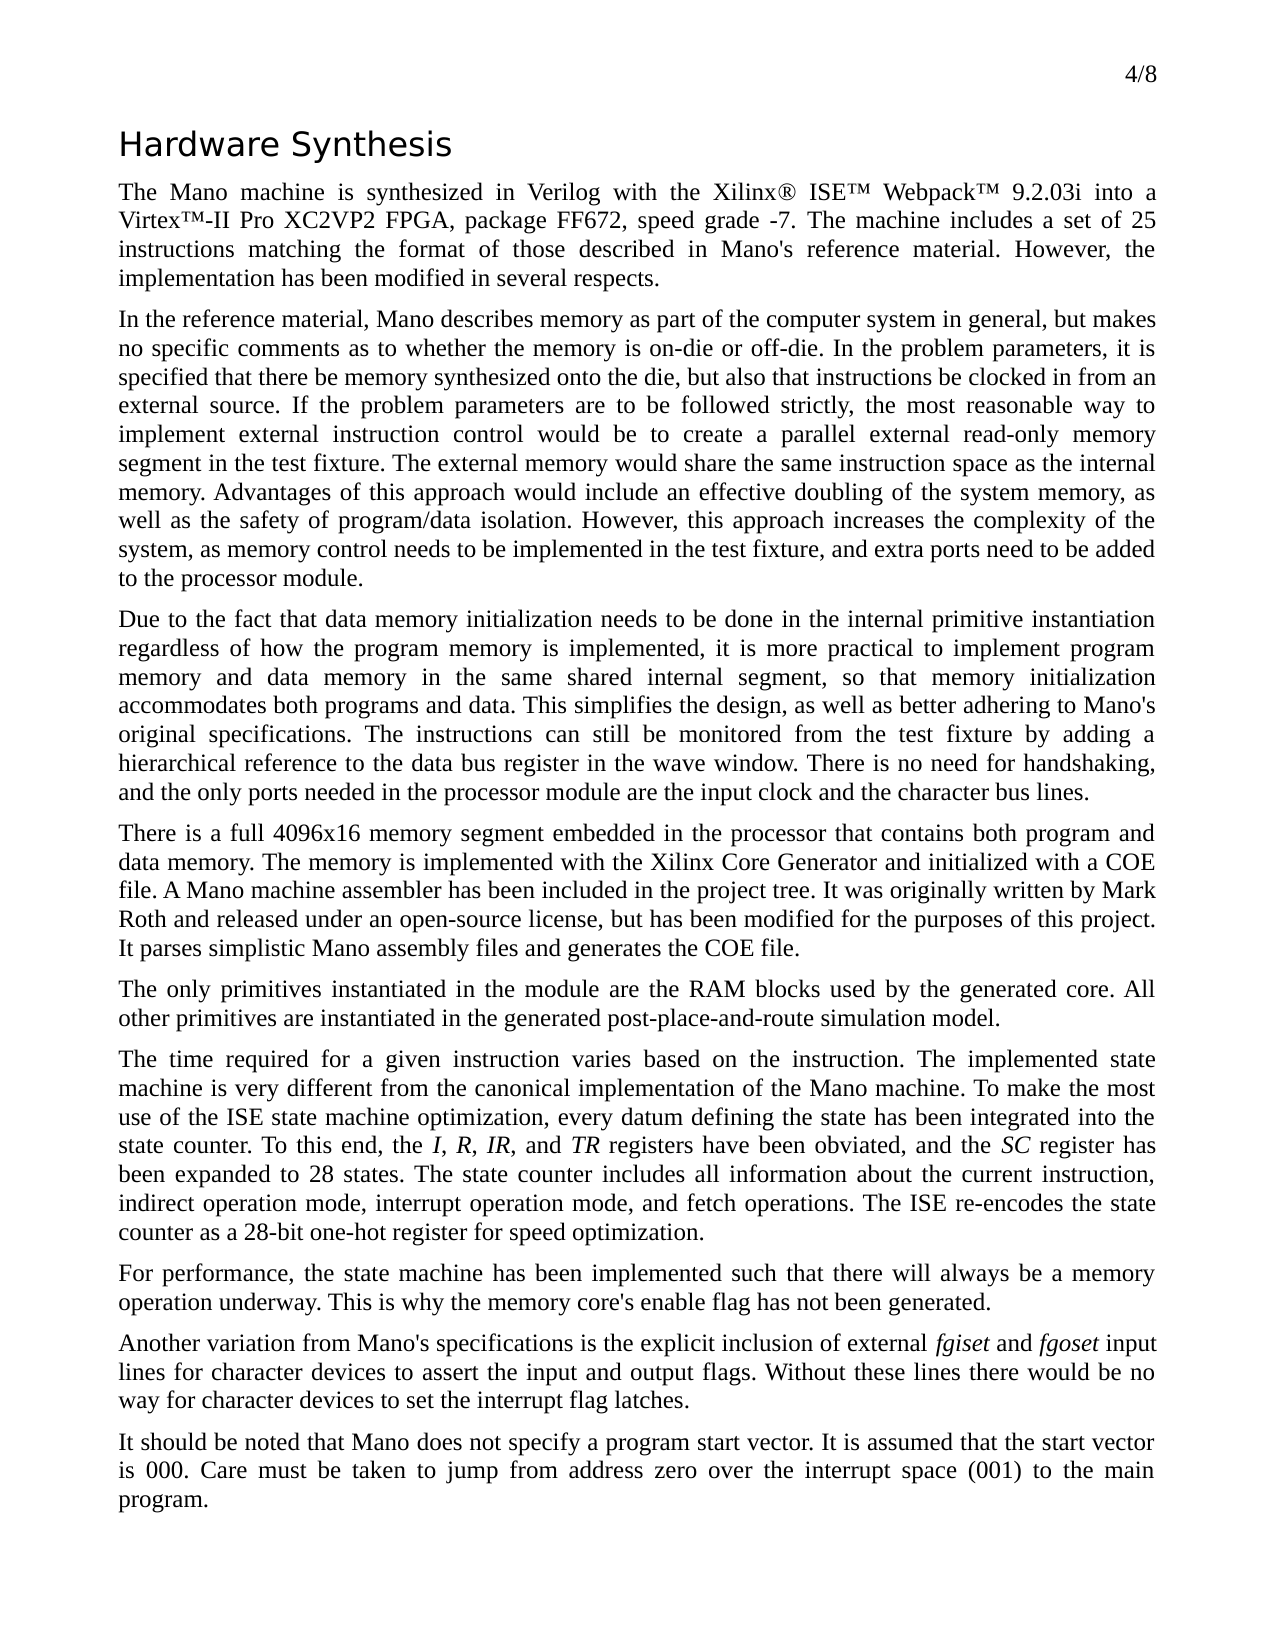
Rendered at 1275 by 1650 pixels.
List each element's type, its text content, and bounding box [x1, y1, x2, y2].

text The Mano machine is synthesized in Verilog with the Xilinx® ISE™ Webpack™ 9.2.03i into a Virtex™-II Pro XC2VP2 FPGA, package FF672, speed grade -7. The machine includes a set of 25 instructions matching the format of those described in Mano's reference material. However, the implementation has been modified in several respects. [118, 177, 1157, 292]
text Another variation from Mano's specifications is the explicit inclusion of external fgiset and fgoset input lines for character devices to assert the input and output flags. Without these lines there would be no way for character devices to set the interrupt flag latches. [118, 1328, 1157, 1414]
text There is a full 4096x16 memory segment embedded in the processor that contains both program and data memory. The memory is implemented with the Xilinx Core Generator and initialized with a COE file. A Mano machine assembler has been included in the project tree. It was originally written by Mark Roth and released under an open-source license, but has been modified for the purposes of this project. It parses simplistic Mano assembly files and generates the COE file. [118, 818, 1157, 962]
text For performance, the state machine has been implemented such that there will always be a memory operation underway. This is why the memory core's enable flag has not been generated. [118, 1258, 1157, 1316]
text The only primitives instantiated in the module are the RAM blocks used by the generated core. All other primitives are instantiated in the generated post-place-and-route simulation model. [118, 974, 1157, 1032]
text The time required for a given instruction varies based on the instruction. The implemented state machine is very different from the canonical implementation of the Mano machine. To make the most use of the ISE state machine optimization, every datum defining the state has been integrated into the state counter. To this end, the I, R, IR, and TR registers have been obviated, and the SC register has been expanded to 28 states. The state counter includes all information about the current instruction, indirect operation mode, interrupt operation mode, and fetch operations. The ISE re-encodes the state counter as a 28-bit one-hot register for speed optimization. [118, 1044, 1157, 1246]
text Due to the fact that data memory initialization needs to be done in the internal primitive instantiation regardless of how the program memory is implemented, it is more practical to implement program memory and data memory in the same shared internal segment, so that memory initialization accommodates both programs and data. This simplifies the design, as well as better adhering to Mano's original specifications. The instructions can still be monitored from the test fixture by adding a hierarchical reference to the data bus register in the wave window. There is no need for handshaking, and the only ports needed in the processor module are the input clock and the character bus lines. [118, 604, 1157, 806]
subtitle Hardware Synthesis [118, 125, 1157, 164]
text In the reference material, Mano describes memory as part of the computer system in general, but makes no specific comments as to whether the memory is on-die or off-die. In the problem parameters, it is specified that there be memory synthesized onto the die, but also that instructions be clocked in from an external source. If the problem parameters are to be followed strictly, the most reasonable way to implement external instruction control would be to create a parallel external read-only memory segment in the test fixture. The external memory would share the same instruction space as the internal memory. Advantages of this approach would include an effective doubling of the system memory, as well as the safety of program/data isolation. However, this approach increases the complexity of the system, as memory control needs to be implemented in the test fixture, and extra ports need to be added to the processor module. [118, 304, 1157, 592]
text It should be noted that Mano does not specify a program start vector. It is assumed that the start vector is 000. Care must be taken to jump from address zero over the interrupt space (001) to the main program. [118, 1427, 1157, 1513]
